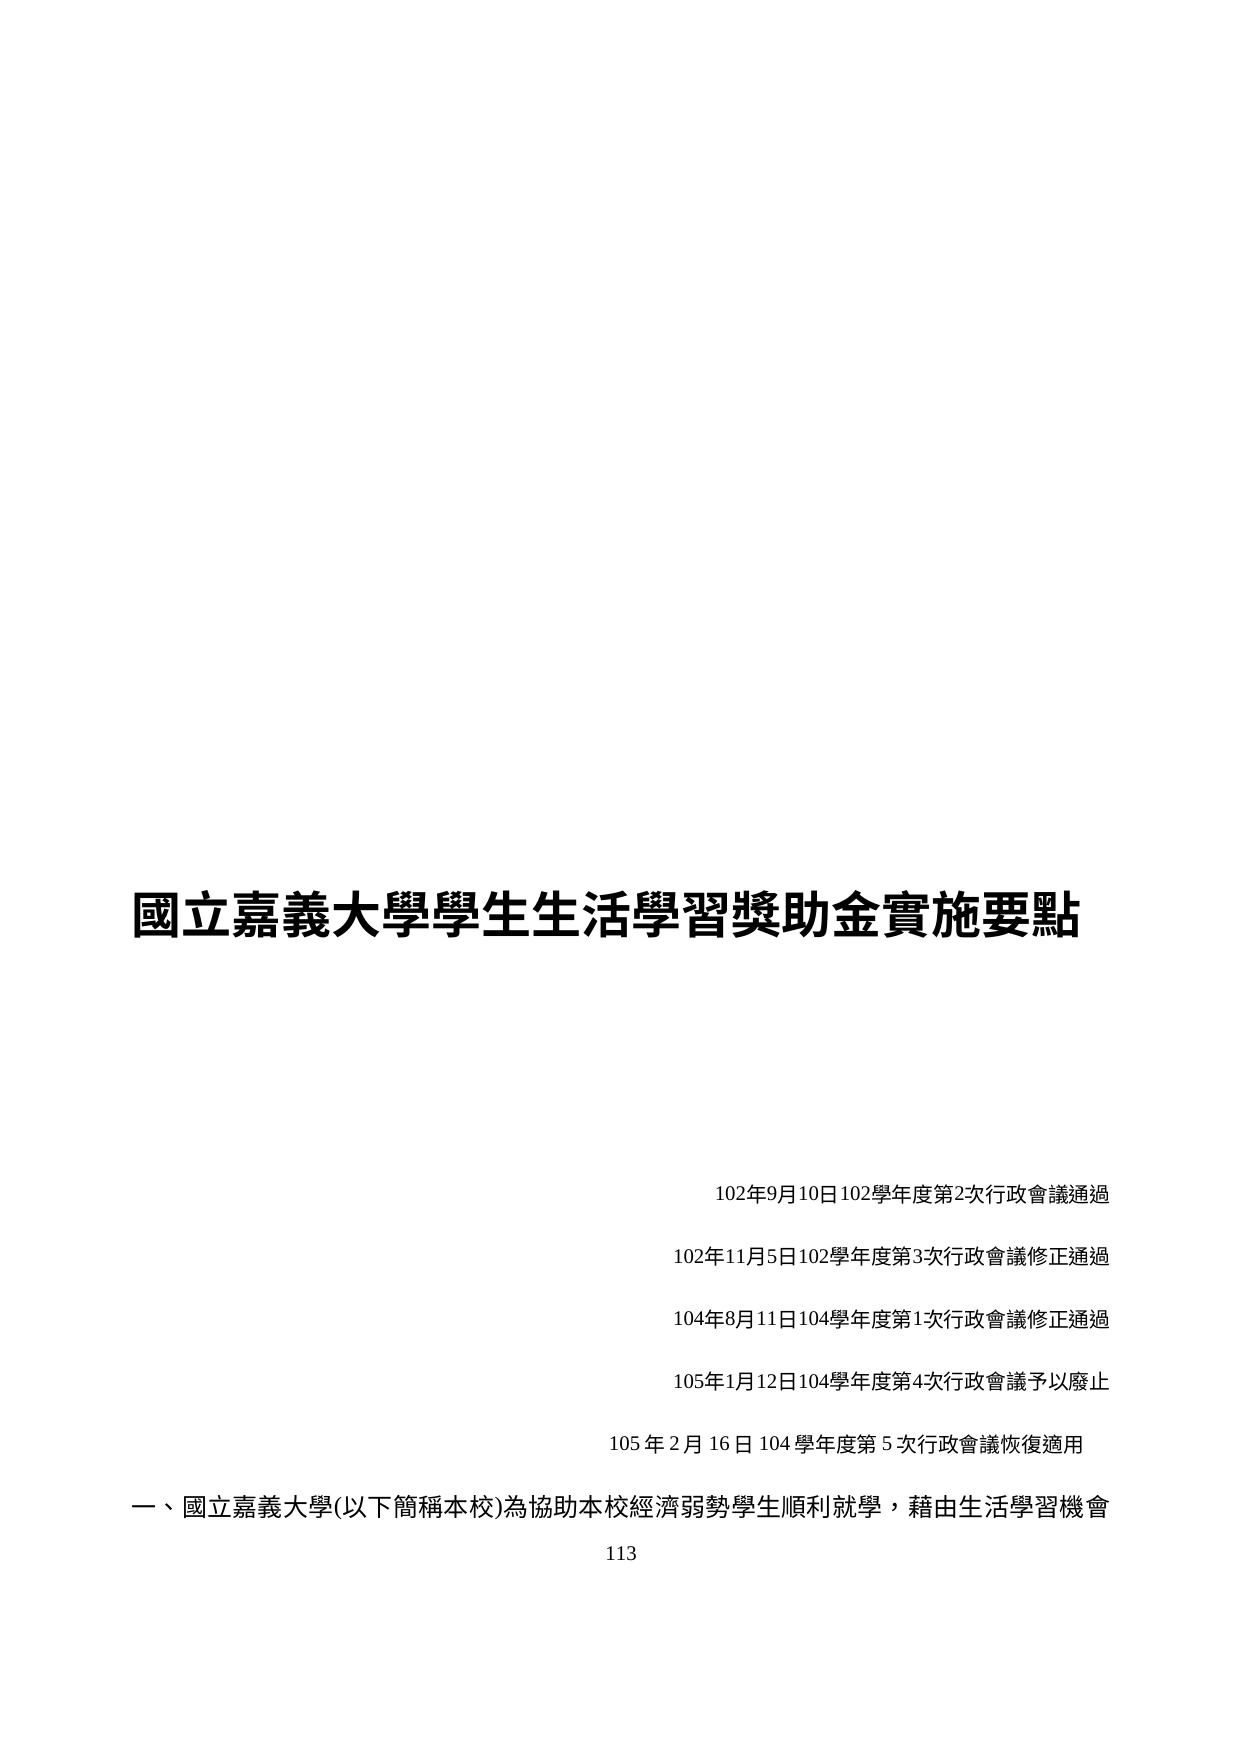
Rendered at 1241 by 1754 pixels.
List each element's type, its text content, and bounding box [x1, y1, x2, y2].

text 102年9月10日102學年度第2次行政會議通過 [131, 1151, 1110, 1214]
text 104年8月11日104學年度第1次行政會議修正通過 [131, 1276, 1110, 1339]
text 一、國立嘉義大學(以下簡稱本校)為協助本校經濟弱勢學生順利就學，藉由生活學習機會 [131, 1464, 1110, 1526]
text 105年1月12日104學年度第4次行政會議予以廢止 [131, 1339, 1110, 1401]
text 105年2月16日104學年度第5次行政會議恢復適用 [494, 1401, 1116, 1464]
text 102年11月5日102學年度第3次行政會議修正通過 [131, 1214, 1110, 1276]
subtitle 國立嘉義大學學生生活學習獎助金實施要點 [131, 839, 1110, 964]
